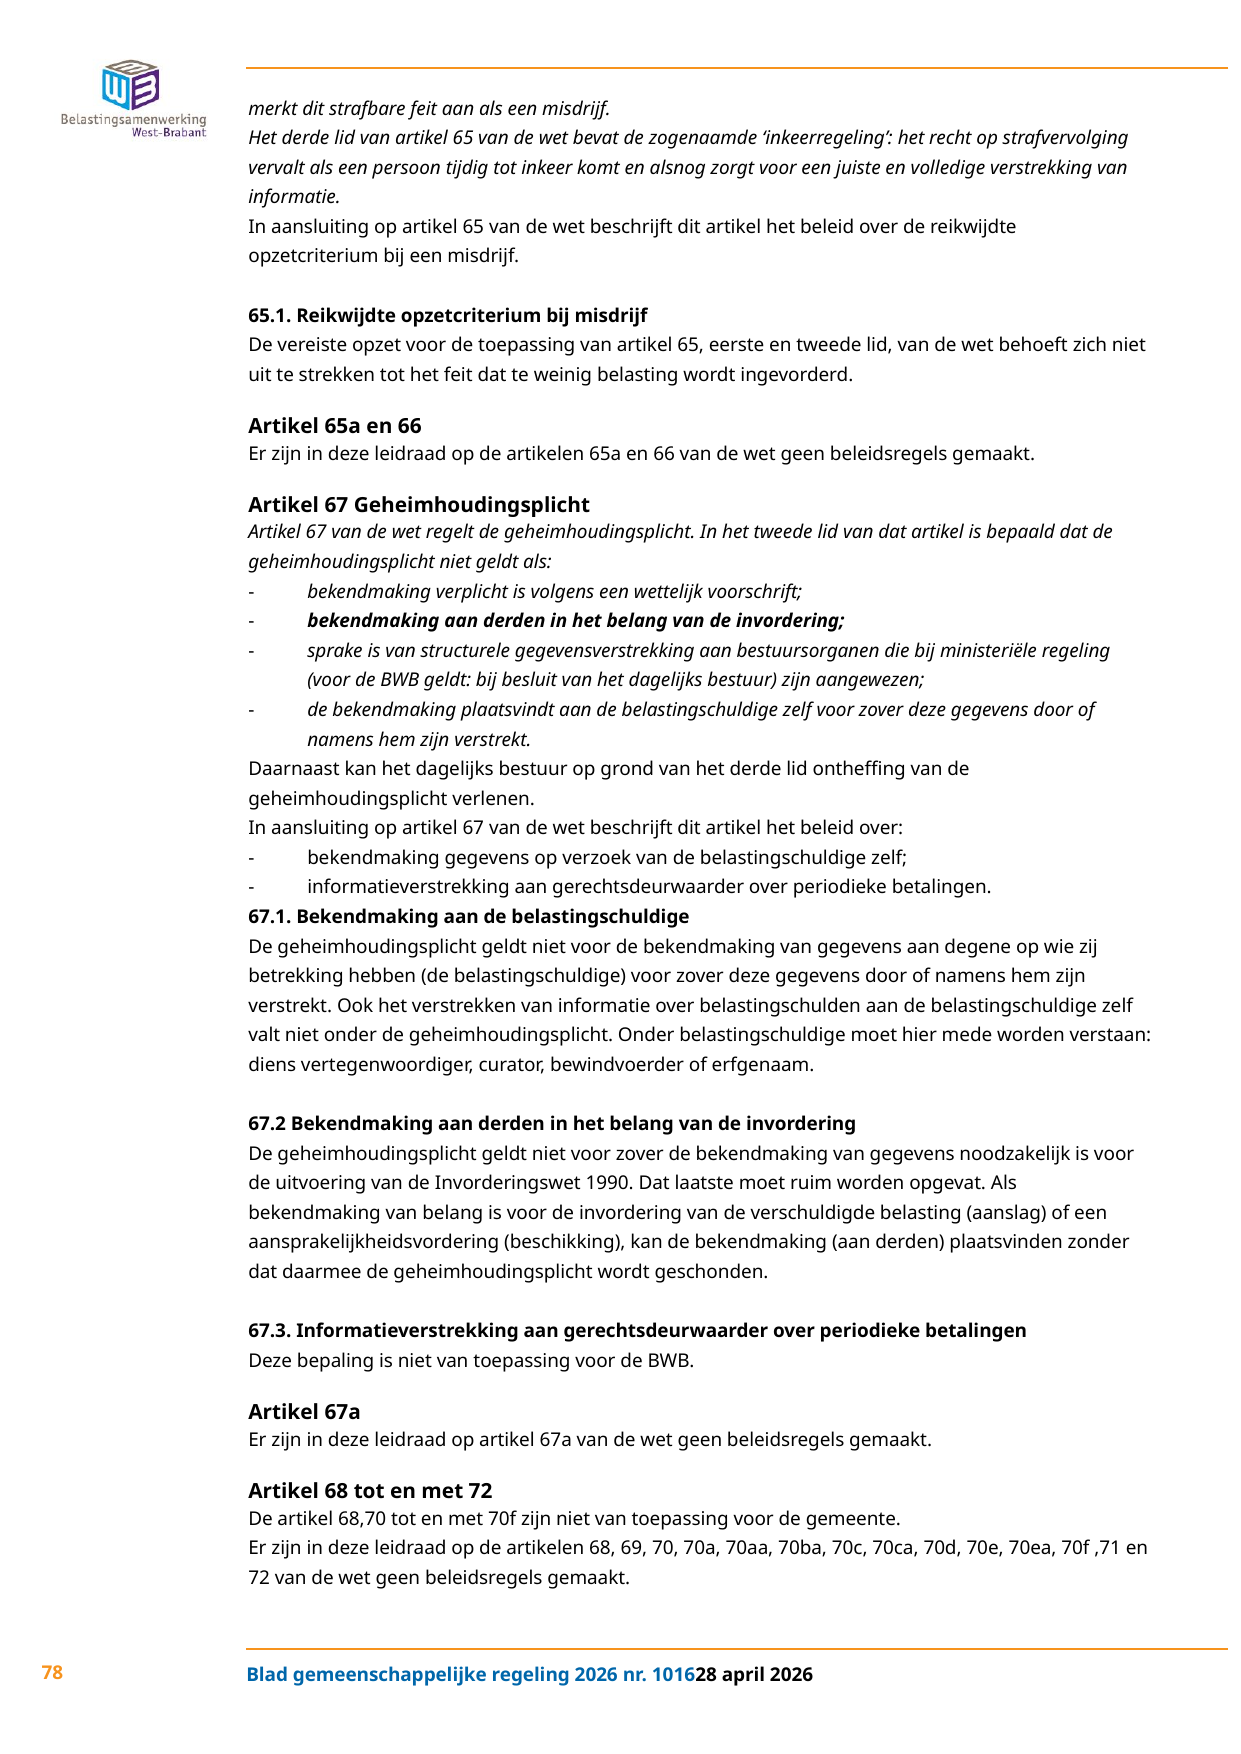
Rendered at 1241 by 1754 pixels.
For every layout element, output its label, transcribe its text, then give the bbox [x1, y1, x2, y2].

list bekendmaking verplicht is volgens een wettelijk voorschrift; [248, 578, 1152, 604]
text Daarnaast kan het dagelijks bestuur op grond van het derde lid ontheffing van de geheimhoudingsplicht verlenen. [248, 755, 1152, 811]
text Er zijn in deze leidraad op de artikelen 68, 69, 70, 70a, 70aa, 70ba, 70c, 70ca, 70d, 70e, 70ea, 70f ,71 en 72 van de wet geen beleidsregels gemaakt. [248, 1534, 1152, 1590]
text merkt dit strafbare feit aan als een misdrijf. [248, 95, 1152, 121]
text De geheimhoudingsplicht geldt niet voor zover de bekendmaking van gegevens noodzakelijk is voor de uitvoering van de Invorderingswet 1990. Dat laatste moet ruim worden opgevat. Als bekendmaking van belang is voor de invordering van de verschuldigde belasting (aanslag) of een aansprakelijkheidsvordering (beschikking), kan de bekendmaking (aan derden) plaatsvinden zonder dat daarmee de geheimhoudingsplicht wordt geschonden. [248, 1140, 1152, 1284]
text Er zijn in deze leidraad op artikel 67a van de wet geen beleidsregels gemaakt. [248, 1426, 1152, 1452]
text 67.3. Informatieverstrekking aan gerechtsdeurwaarder over periodieke betalingen [248, 1317, 1152, 1343]
text Artikel 65a en 66 [248, 411, 1152, 440]
list sprake is van structurele gegevensverstrekking aan bestuursorganen die bij ministeriële regeling (voor de BWB geldt: bij besluit van het dagelijks bestuur) zijn aangewezen; [248, 637, 1152, 692]
text In aansluiting op artikel 67 van de wet beschrijft dit artikel het beleid over: [248, 814, 1152, 840]
list bekendmaking gegevens op verzoek van de belastingschuldige zelf; [248, 844, 1152, 870]
picture [41, 47, 231, 172]
text Artikel 68 tot en met 72 [248, 1476, 1152, 1505]
list de bekendmaking plaatsvindt aan de belastingschuldige zelf voor zover deze gegevens door of namens hem zijn verstrekt. [248, 696, 1152, 752]
list informatieverstrekking aan gerechtsdeurwaarder over periodieke betalingen. [248, 874, 1152, 899]
text De vereiste opzet voor de toepassing van artikel 65, eerste en tweede lid, van de wet behoeft zich niet uit te strekken tot het feit dat te weinig belasting wordt ingevorderd. [248, 331, 1152, 387]
text 67.2 Bekendmaking aan derden in het belang van de invordering [248, 1110, 1152, 1136]
text De artikel 68,70 tot en met 70f zijn niet van toepassing voor de gemeente. [248, 1505, 1152, 1531]
text In aansluiting op artikel 65 van de wet beschrijft dit artikel het beleid over de reikwijdte opzetcriterium bij een misdrijf. [248, 213, 1152, 268]
text Deze bepaling is niet van toepassing voor de BWB. [248, 1347, 1152, 1373]
text 65.1. Reikwijdte opzetcriterium bij misdrijf [248, 302, 1152, 328]
text Er zijn in deze leidraad op de artikelen 65a en 66 van de wet geen beleidsregels gemaakt. [248, 440, 1152, 466]
text Het derde lid van artikel 65 van de wet bevat de zogenaamde ‘inkeerregeling’: het recht op strafvervolging vervalt als een persoon tijdig tot inkeer komt en alsnog zorgt voor een juiste en volledige verstrekking van informatie. [248, 124, 1152, 209]
text Artikel 67 van de wet regelt de geheimhoudingsplicht. In het tweede lid van dat artikel is bepaald dat de geheimhoudingsplicht niet geldt als: [248, 519, 1152, 574]
text 67.1. Bekendmaking aan de belastingschuldige [248, 903, 1152, 929]
text Artikel 67a [248, 1397, 1152, 1426]
list bekendmaking aan derden in het belang van de invordering; [248, 607, 1152, 633]
text Artikel 67 Geheimhoudingsplicht [248, 490, 1152, 519]
text De geheimhoudingsplicht geldt niet voor de bekendmaking van gegevens aan degene op wie zij betrekking hebben (de belastingschuldige) voor zover deze gegevens door of namens hem zijn verstrekt. Ook het verstrekken van informatie over belastingschulden aan de belastingschuldige zelf valt niet onder de geheimhoudingsplicht. Onder belastingschuldige moet hier mede worden verstaan: diens vertegenwoordiger, curator, bewindvoerder of erfgenaam. [248, 933, 1152, 1077]
